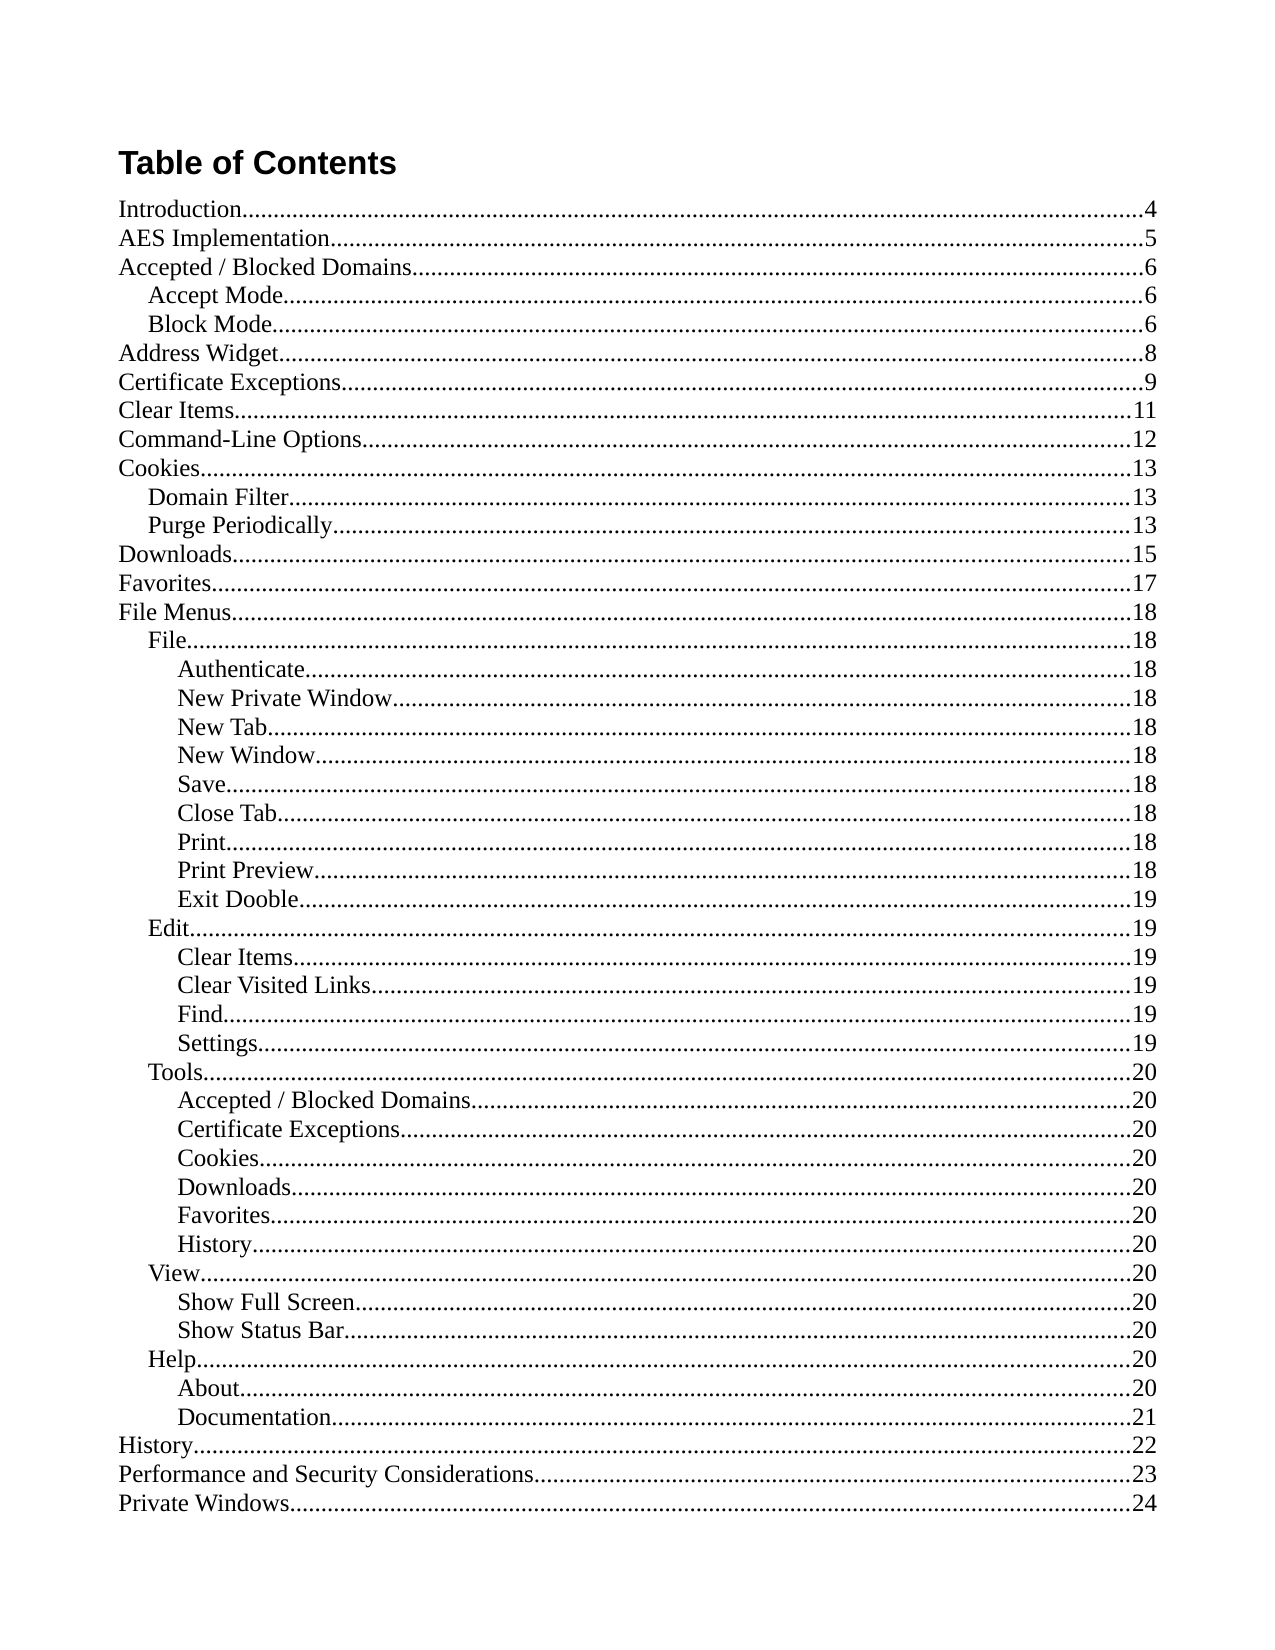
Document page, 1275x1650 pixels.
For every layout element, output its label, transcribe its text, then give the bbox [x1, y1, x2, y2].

text Edit 19 [148, 913, 1157, 942]
text Accepted / Blocked Domains 20 [177, 1085, 1157, 1114]
text Purge Periodically 13 [148, 510, 1157, 539]
text Authenticate 18 [177, 654, 1157, 683]
text New Window 18 [177, 740, 1157, 769]
text Downloads 15 [118, 539, 1157, 568]
text Block Mode 6 [148, 309, 1157, 338]
text Show Full Screen 20 [177, 1287, 1157, 1315]
text Accept Mode 6 [148, 280, 1157, 309]
text New Tab 18 [177, 712, 1157, 740]
text Downloads 20 [177, 1172, 1157, 1200]
text View 20 [148, 1258, 1157, 1287]
text Favorites 20 [177, 1200, 1157, 1229]
subtitle Table of Contents [118, 143, 1157, 182]
text History 20 [177, 1229, 1157, 1258]
text AES Implementation 5 [118, 223, 1157, 252]
text Address Widget 8 [118, 338, 1157, 367]
text Cookies 20 [177, 1143, 1157, 1172]
text Introduction 4 [118, 194, 1157, 223]
text File Menus 18 [118, 597, 1157, 625]
text Print Preview 18 [177, 855, 1157, 884]
text Performance and Security Considerations 23 [118, 1459, 1157, 1488]
text Help 20 [148, 1344, 1157, 1373]
text Exit Dooble 19 [177, 884, 1157, 913]
text File 18 [148, 625, 1157, 654]
text Clear Items 19 [177, 942, 1157, 970]
text Certificate Exceptions 20 [177, 1114, 1157, 1143]
text New Private Window 18 [177, 683, 1157, 712]
text Save 18 [177, 769, 1157, 798]
text Documentation 21 [177, 1402, 1157, 1430]
text Accepted / Blocked Domains 6 [118, 252, 1157, 280]
text Find 19 [177, 999, 1157, 1028]
text Private Windows 24 [118, 1488, 1157, 1517]
text Show Status Bar 20 [177, 1315, 1157, 1344]
text Close Tab 18 [177, 798, 1157, 827]
text Clear Visited Links 19 [177, 970, 1157, 999]
text Print 18 [177, 827, 1157, 855]
text Tools 20 [148, 1057, 1157, 1085]
text Cookies 13 [118, 453, 1157, 482]
text Certificate Exceptions 9 [118, 367, 1157, 395]
text History 22 [118, 1430, 1157, 1459]
text Domain Filter 13 [148, 482, 1157, 510]
text About 20 [177, 1373, 1157, 1402]
text Favorites 17 [118, 568, 1157, 597]
text Settings 19 [177, 1028, 1157, 1057]
text Clear Items 11 [118, 395, 1157, 424]
text Command-Line Options 12 [118, 424, 1157, 453]
